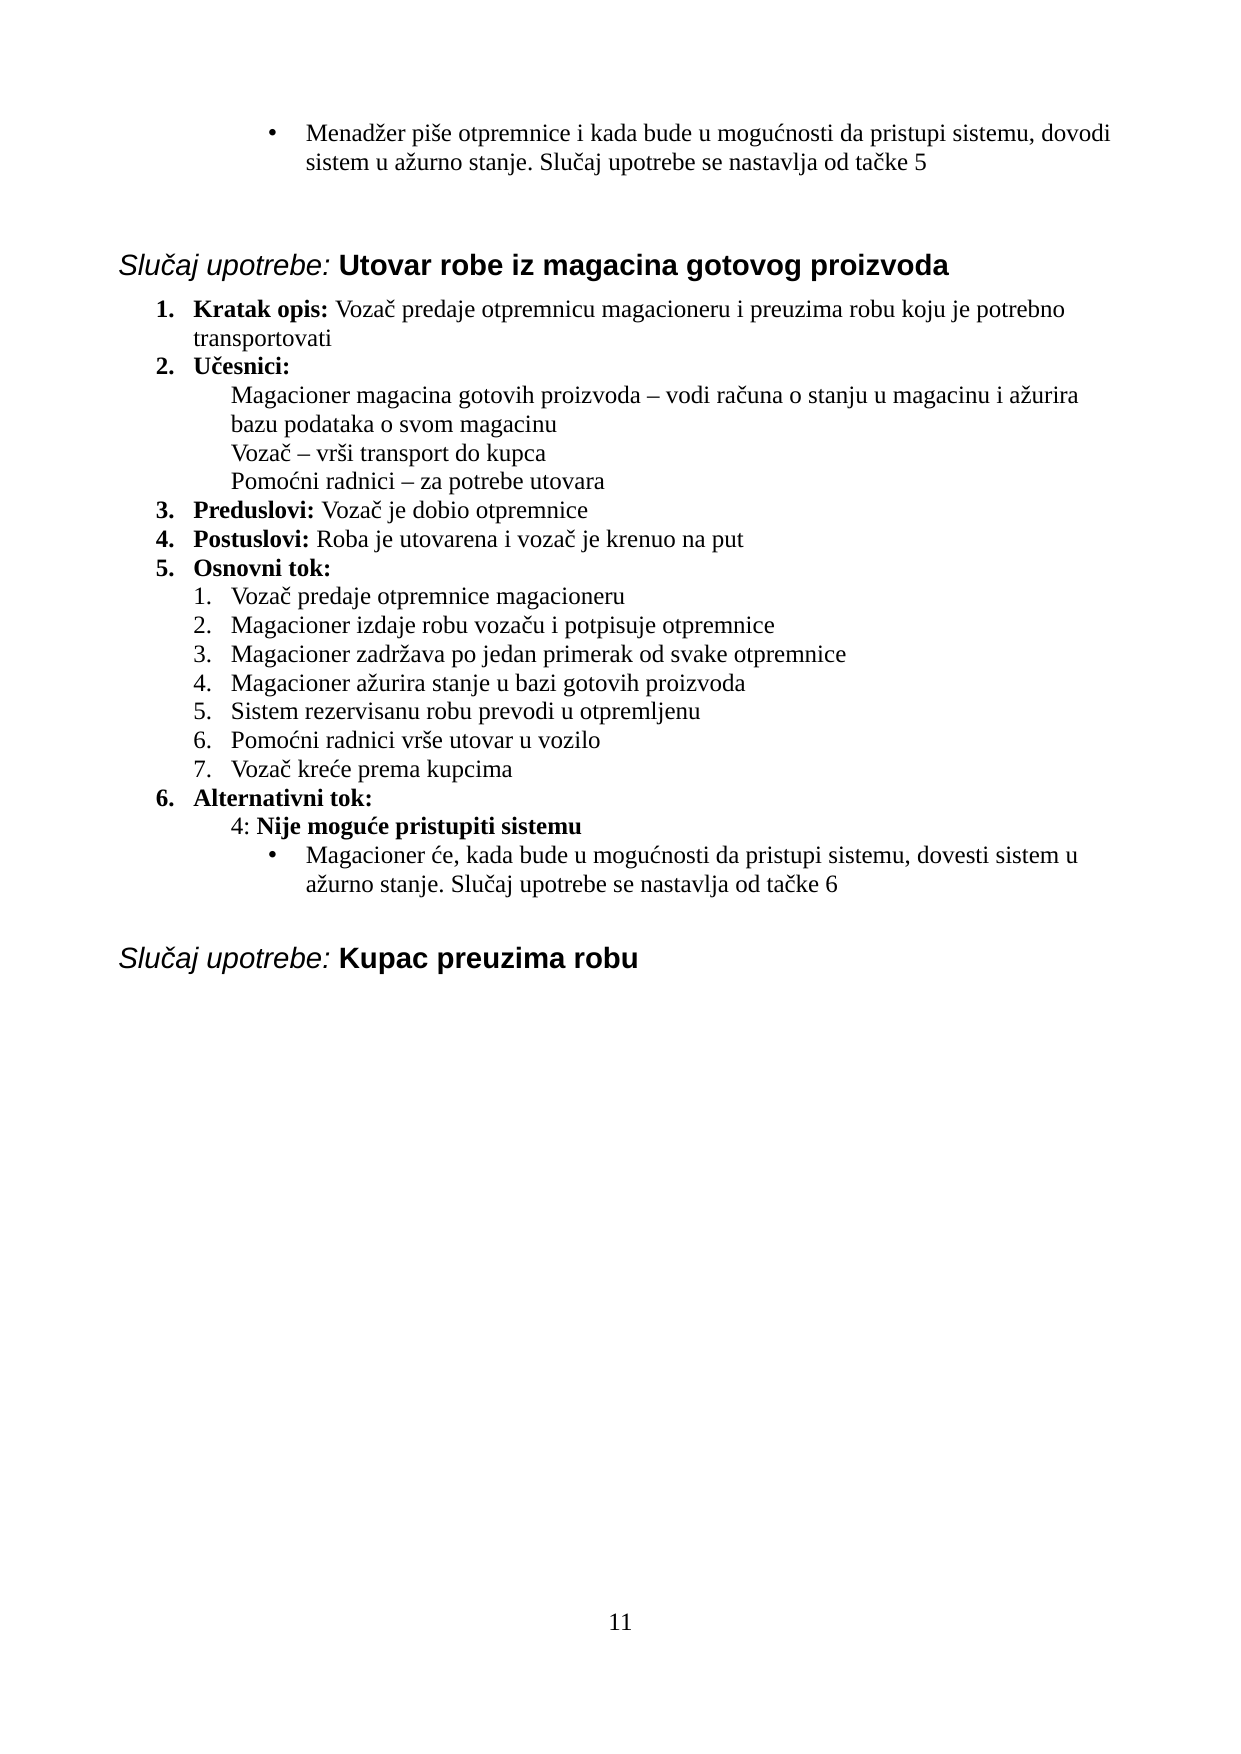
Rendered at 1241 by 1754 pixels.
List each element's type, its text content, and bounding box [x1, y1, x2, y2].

list Magacioner će, kada bude u mogućnosti da pristupi sistemu, dovesti sistem u ažurno stanje. Slučaj upotrebe se nastavlja od tačke 6 [268, 840, 1122, 898]
list Postuslovi: Roba je utovarena i vozač je krenuo na put [156, 524, 1122, 553]
list Preduslovi: Vozač je dobio otpremnice [156, 495, 1122, 524]
list Alternativni tok: [156, 783, 1122, 811]
list Kratak opis: Vozač predaje otpremnicu magacioneru i preuzima robu koju je potrebno transportovati [156, 294, 1122, 351]
list Vozač predaje otpremnice magacioneru [193, 581, 1122, 610]
list Vozač kreće prema kupcima [193, 754, 1122, 783]
list Magacioner magacina gotovih proizvoda – vodi računa o stanju u magacinu i ažurira bazu podataka o svom magacinu [231, 380, 1122, 438]
list Magacioner izdaje robu vozaču i potpisuje otpremnice [193, 610, 1122, 639]
list Osnovni tok: [156, 553, 1122, 581]
list 4: Nije moguće pristupiti sistemu [231, 811, 1122, 840]
list Magacioner zadržava po jedan primerak od svake otpremnice [193, 639, 1122, 668]
list Učesnici: [156, 351, 1122, 380]
subtitle Slučaj upotrebe: Kupac preuzima robu [118, 941, 1122, 975]
list Vozač – vrši transport do kupca [231, 438, 1122, 466]
list Magacioner ažurira stanje u bazi gotovih proizvoda [193, 668, 1122, 696]
subtitle Slučaj upotrebe: Utovar robe iz magacina gotovog proizvoda [118, 248, 1122, 281]
list Menadžer piše otpremnice i kada bude u mogućnosti da pristupi sistemu, dovodi sistem u ažurno stanje. Slučaj upotrebe se nastavlja od tačke 5 [268, 118, 1122, 176]
list Pomoćni radnici vrše utovar u vozilo [193, 725, 1122, 754]
list Pomoćni radnici – za potrebe utovara [231, 466, 1122, 495]
list Sistem rezervisanu robu prevodi u otpremljenu [193, 696, 1122, 725]
